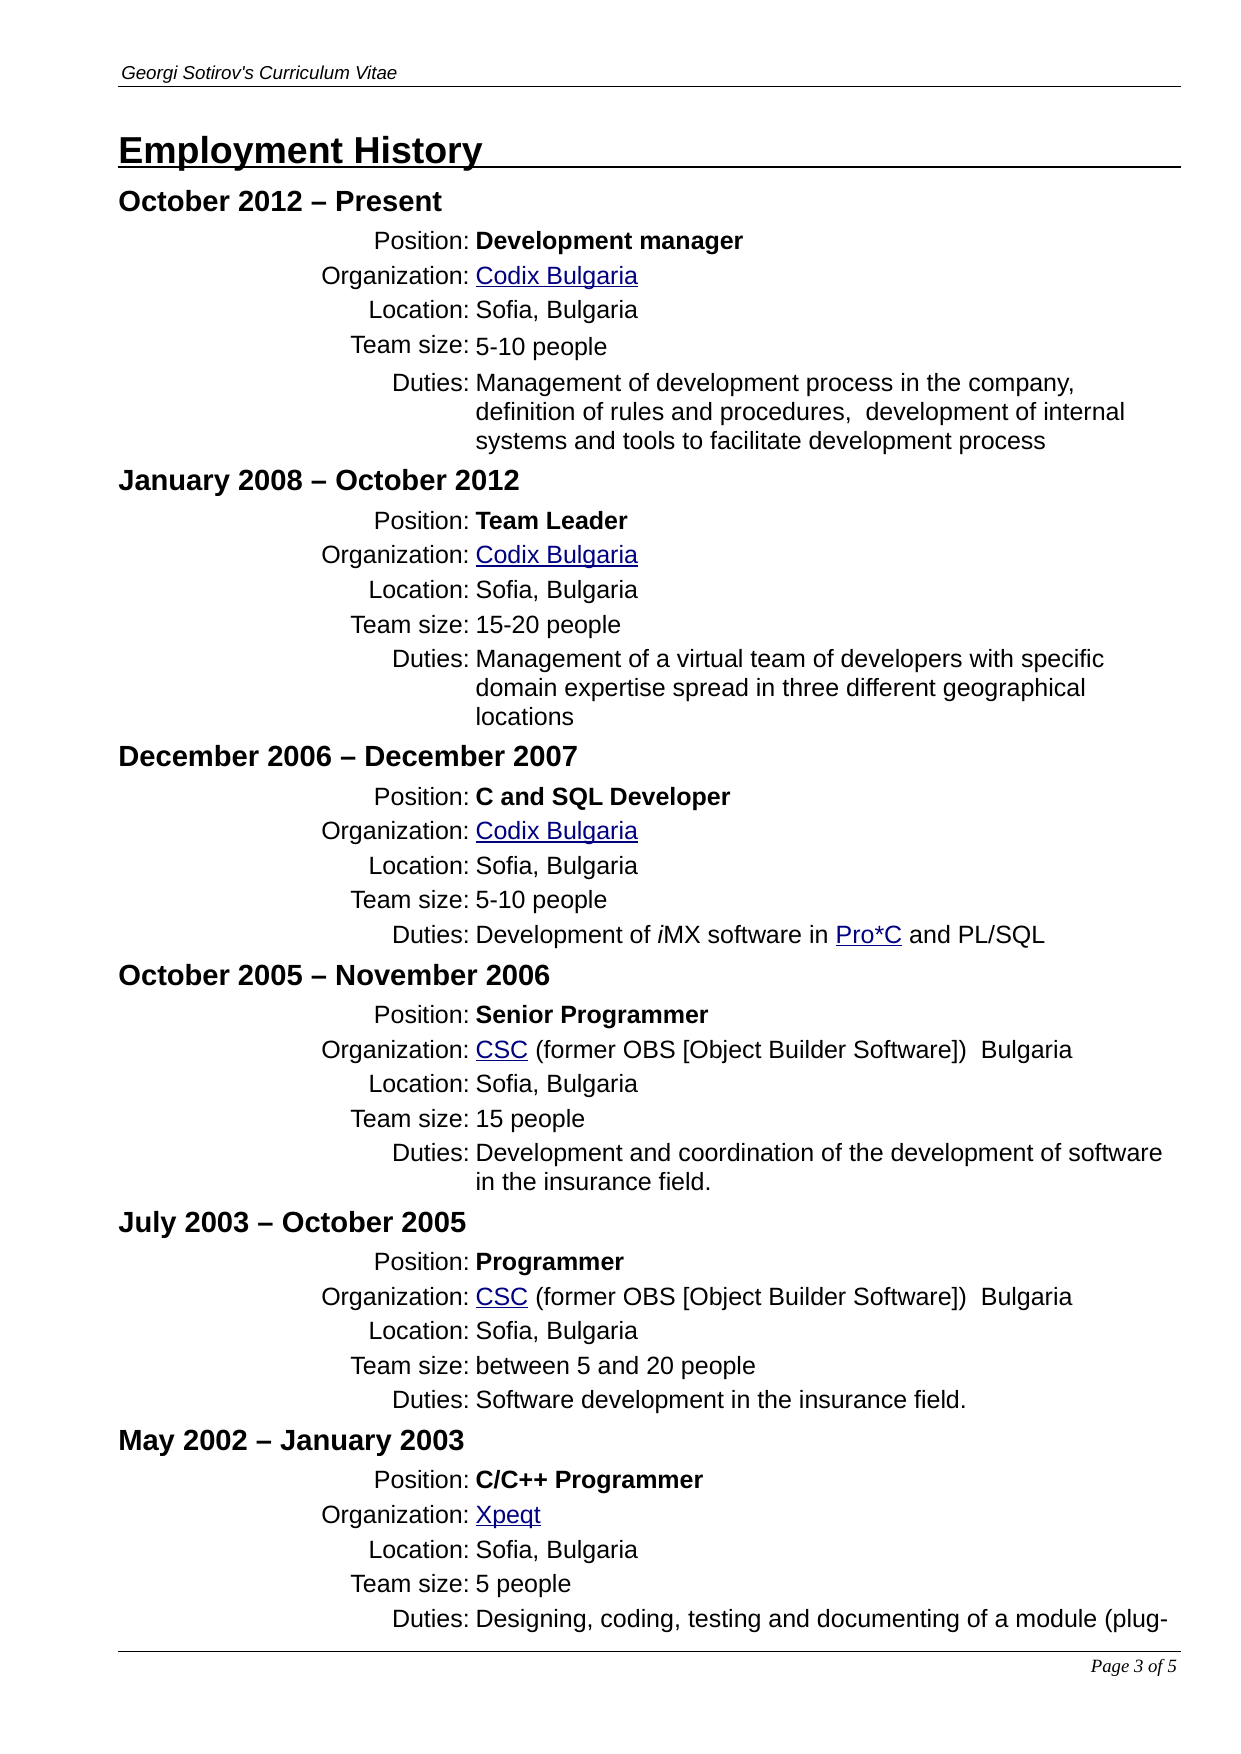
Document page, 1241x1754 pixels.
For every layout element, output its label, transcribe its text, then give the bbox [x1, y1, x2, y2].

table_header Programmer [473, 1244, 1182, 1279]
table_cell 15 people [473, 1101, 1182, 1135]
table_cell Team size: [118, 607, 472, 641]
table_cell Organization: [118, 538, 472, 572]
subtitle October 2005 – November 2006 [118, 958, 1181, 991]
table_header Position: [118, 779, 472, 813]
table_cell Management of a virtual team of developers with specific domain expertise spread in three different geographical locations [473, 641, 1182, 733]
table_header Senior Programmer [473, 997, 1182, 1032]
subtitle [118, 168, 1181, 172]
subtitle Employment History [118, 129, 1181, 166]
subtitle December 2006 – December 2007 [118, 739, 1181, 773]
subtitle May 2002 – January 2003 [118, 1423, 1181, 1457]
table_cell Sofia, Bulgaria [473, 572, 1182, 607]
table_cell Management of development process in the company, definition of rules and procedures, development of internal systems and tools to facilitate development process [473, 365, 1182, 457]
table_cell Duties: [118, 917, 472, 952]
table_cell 5-10 people [473, 883, 1182, 917]
table_header Position: [118, 1463, 472, 1497]
table_cell Codix Bulgaria [473, 258, 1182, 292]
table_header Position: [118, 223, 472, 258]
table_cell Location: [118, 293, 472, 327]
table_cell 5-10 people [473, 327, 1182, 365]
table_cell Organization: [118, 813, 472, 848]
table_cell 5 people [473, 1566, 1182, 1601]
subtitle July 2003 – October 2005 [118, 1205, 1181, 1238]
table_cell 15-20 people [473, 607, 1182, 641]
table_header Position: [118, 503, 472, 537]
table_cell Designing, coding, testing and documenting of a module (plug- [473, 1601, 1182, 1635]
table_cell Organization: [118, 1032, 472, 1066]
table_cell Sofia, Bulgaria [473, 1532, 1182, 1566]
table_cell Location: [118, 572, 472, 607]
table_header Team Leader [473, 503, 1182, 537]
table_header C and SQL Developer [473, 779, 1182, 813]
table_cell Duties: [118, 1383, 472, 1417]
table_cell CSC (former OBS [Object Builder Software]) Bulgaria [473, 1032, 1182, 1066]
subtitle January 2008 – October 2012 [118, 463, 1181, 497]
table_cell Team size: [118, 1348, 472, 1382]
table_cell Duties: [118, 641, 472, 733]
table_header Position: [118, 1244, 472, 1279]
table_header Position: [118, 997, 472, 1032]
table_cell Organization: [118, 1279, 472, 1313]
table_cell Development of iMX software in Pro*C and PL/SQL [473, 917, 1182, 952]
table_cell Duties: [118, 365, 472, 457]
table_cell Codix Bulgaria [473, 538, 1182, 572]
table_cell Sofia, Bulgaria [473, 1066, 1182, 1101]
subtitle October 2012 – Present [118, 184, 1181, 217]
table_header C/C++ Programmer [473, 1463, 1182, 1497]
table_cell CSC (former OBS [Object Builder Software]) Bulgaria [473, 1279, 1182, 1313]
table_cell Team size: [118, 1566, 472, 1601]
table_cell Location: [118, 1066, 472, 1101]
table_header Development manager [473, 223, 1182, 258]
table_cell Duties: [118, 1135, 472, 1199]
table_cell Software development in the insurance field. [473, 1383, 1182, 1417]
table_cell Sofia, Bulgaria [473, 1313, 1182, 1348]
table_cell Team size: [118, 327, 472, 365]
table_cell between 5 and 20 people [473, 1348, 1182, 1382]
table_cell Xpeqt [473, 1497, 1182, 1532]
table_cell Organization: [118, 258, 472, 292]
table_cell Sofia, Bulgaria [473, 293, 1182, 327]
table_cell Sofia, Bulgaria [473, 848, 1182, 882]
table_cell Location: [118, 848, 472, 882]
table_cell Team size: [118, 883, 472, 917]
table_cell Development and coordination of the development of software in the insurance field. [473, 1135, 1182, 1199]
table_cell Team size: [118, 1101, 472, 1135]
table_cell Organization: [118, 1497, 472, 1532]
table_cell Location: [118, 1532, 472, 1566]
table_cell Duties: [118, 1601, 472, 1635]
table_cell Codix Bulgaria [473, 813, 1182, 848]
table_cell Location: [118, 1313, 472, 1348]
